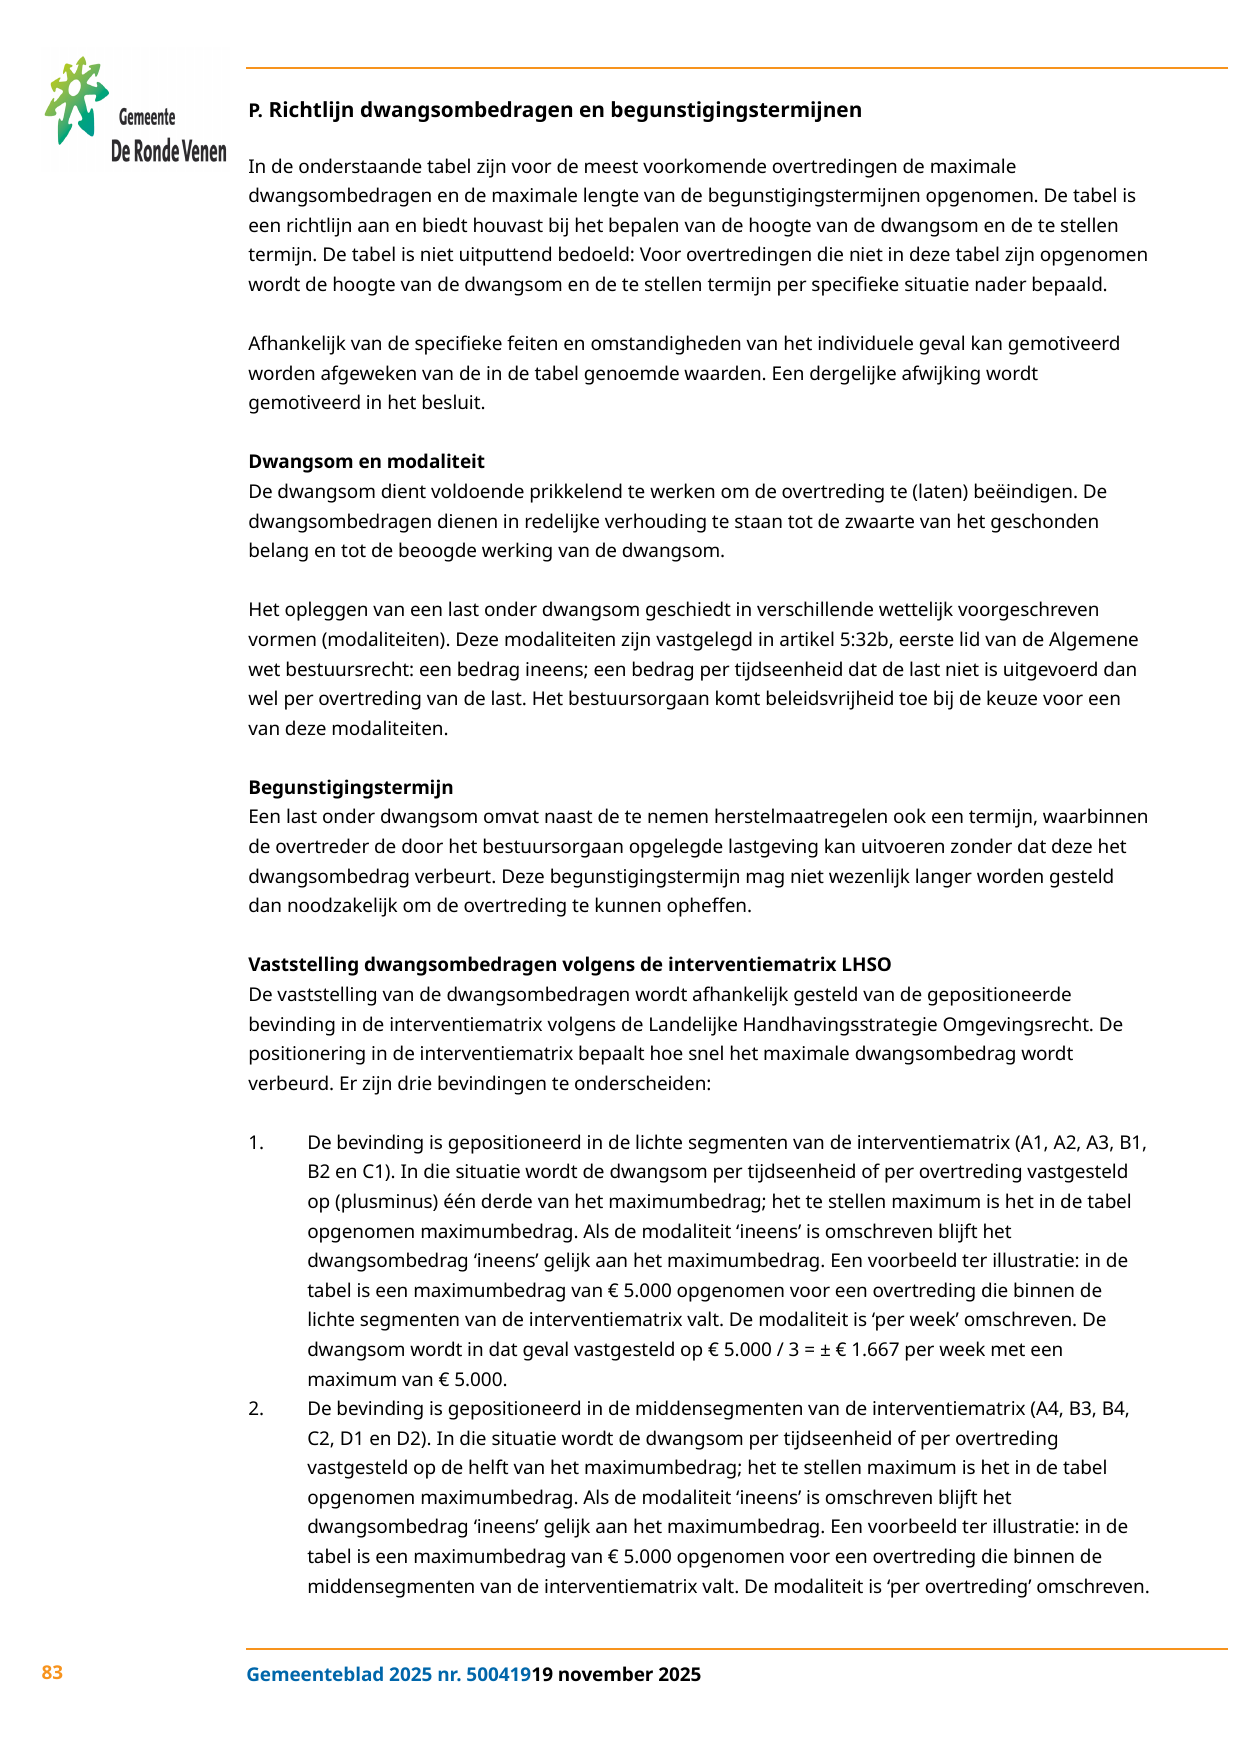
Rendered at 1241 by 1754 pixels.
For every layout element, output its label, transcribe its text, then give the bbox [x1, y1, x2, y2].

text De dwangsom dient voldoende prikkelend te werken om de overtreding te (laten) beëindigen. De dwangsombedragen dienen in redelijke verhouding te staan tot de zwaarte van het geschonden belang en tot de beoogde werking van de dwangsom. [248, 478, 1152, 563]
text Een last onder dwangsom omvat naast de te nemen herstelmaatregelen ook een termijn, waarbinnen de overtreder de door het bestuursorgaan opgelegde lastgeving kan uitvoeren zonder dat deze het dwangsombedrag verbeurt. Deze begunstigingstermijn mag niet wezenlijk langer worden gesteld dan noodzakelijk om de overtreding te kunnen opheffen. [248, 804, 1152, 918]
picture [41, 47, 231, 172]
text De vaststelling van de dwangsombedragen wordt afhankelijk gesteld van de gepositioneerde bevinding in de interventiematrix volgens de Landelijke Handhavingsstrategie Omgevingsrecht. De positionering in de interventiematrix bepaalt hoe snel het maximale dwangsombedrag wordt verbeurd. Er zijn drie bevindingen te onderscheiden: [248, 981, 1152, 1096]
text Dwangsom en modaliteit [248, 449, 1152, 474]
list De bevinding is gepositioneerd in de middensegmenten van de interventiematrix (A4, B3, B4, C2, D1 en D2). In die situatie wordt de dwangsom per tijdseenheid of per overtreding vastgesteld op de helft van het maximumbedrag; het te stellen maximum is het in de tabel opgenomen maximumbedrag. Als de modaliteit ‘ineens’ is omschreven blijft het dwangsombedrag ‘ineens’ gelijk aan het maximumbedrag. Een voorbeeld ter illustratie: in de tabel is een maximumbedrag van € 5.000 opgenomen voor een overtreding die binnen de middensegmenten van de interventiematrix valt. De modaliteit is ‘per overtreding’ omschreven. [248, 1395, 1152, 1599]
list De bevinding is gepositioneerd in de lichte segmenten van de interventiematrix (A1, A2, A3, B1, B2 en C1). In die situatie wordt de dwangsom per tijdseenheid of per overtreding vastgesteld op (plusminus) één derde van het maximumbedrag; het te stellen maximum is het in de tabel opgenomen maximumbedrag. Als de modaliteit ‘ineens’ is omschreven blijft het dwangsombedrag ‘ineens’ gelijk aan het maximumbedrag. Een voorbeeld ter illustratie: in de tabel is een maximumbedrag van € 5.000 opgenomen voor een overtreding die binnen de lichte segmenten van de interventiematrix valt. De modaliteit is ‘per week’ omschreven. De dwangsom wordt in dat geval vastgesteld op € 5.000 / 3 = ± € 1.667 per week met een maximum van € 5.000. [248, 1129, 1152, 1392]
text Begunstigingstermijn [248, 774, 1152, 800]
text P. Richtlijn dwangsombedragen en begunstigingstermijnen [248, 95, 1152, 123]
text Afhankelijk van de specifieke feiten en omstandigheden van het individuele geval kan gemotiveerd worden afgeweken van de in de tabel genoemde waarden. Een dergelijke afwijking wordt gemotiveerd in het besluit. [248, 330, 1152, 415]
text Het opleggen van een last onder dwangsom geschiedt in verschillende wettelijk voorgeschreven vormen (modaliteiten). Deze modaliteiten zijn vastgelegd in artikel 5:32b, eerste lid van de Algemene wet bestuursrecht: een bedrag ineens; een bedrag per tijdseenheid dat de last niet is uitgevoerd dan wel per overtreding van de last. Het bestuursorgaan komt beleidsvrijheid toe bij de keuze voor een van deze modaliteiten. [248, 597, 1152, 741]
text Vaststelling dwangsombedragen volgens de interventiematrix LHSO [248, 952, 1152, 977]
text In de onderstaande tabel zijn voor de meest voorkomende overtredingen de maximale dwangsombedragen en de maximale lengte van de begunstigingstermijnen opgenomen. De tabel is een richtlijn aan en biedt houvast bij het bepalen van de hoogte van de dwangsom en de te stellen termijn. De tabel is niet uitputtend bedoeld: Voor overtredingen die niet in deze tabel zijn opgenomen wordt de hoogte van de dwangsom en de te stellen termijn per specifieke situatie nader bepaald. [248, 153, 1152, 297]
